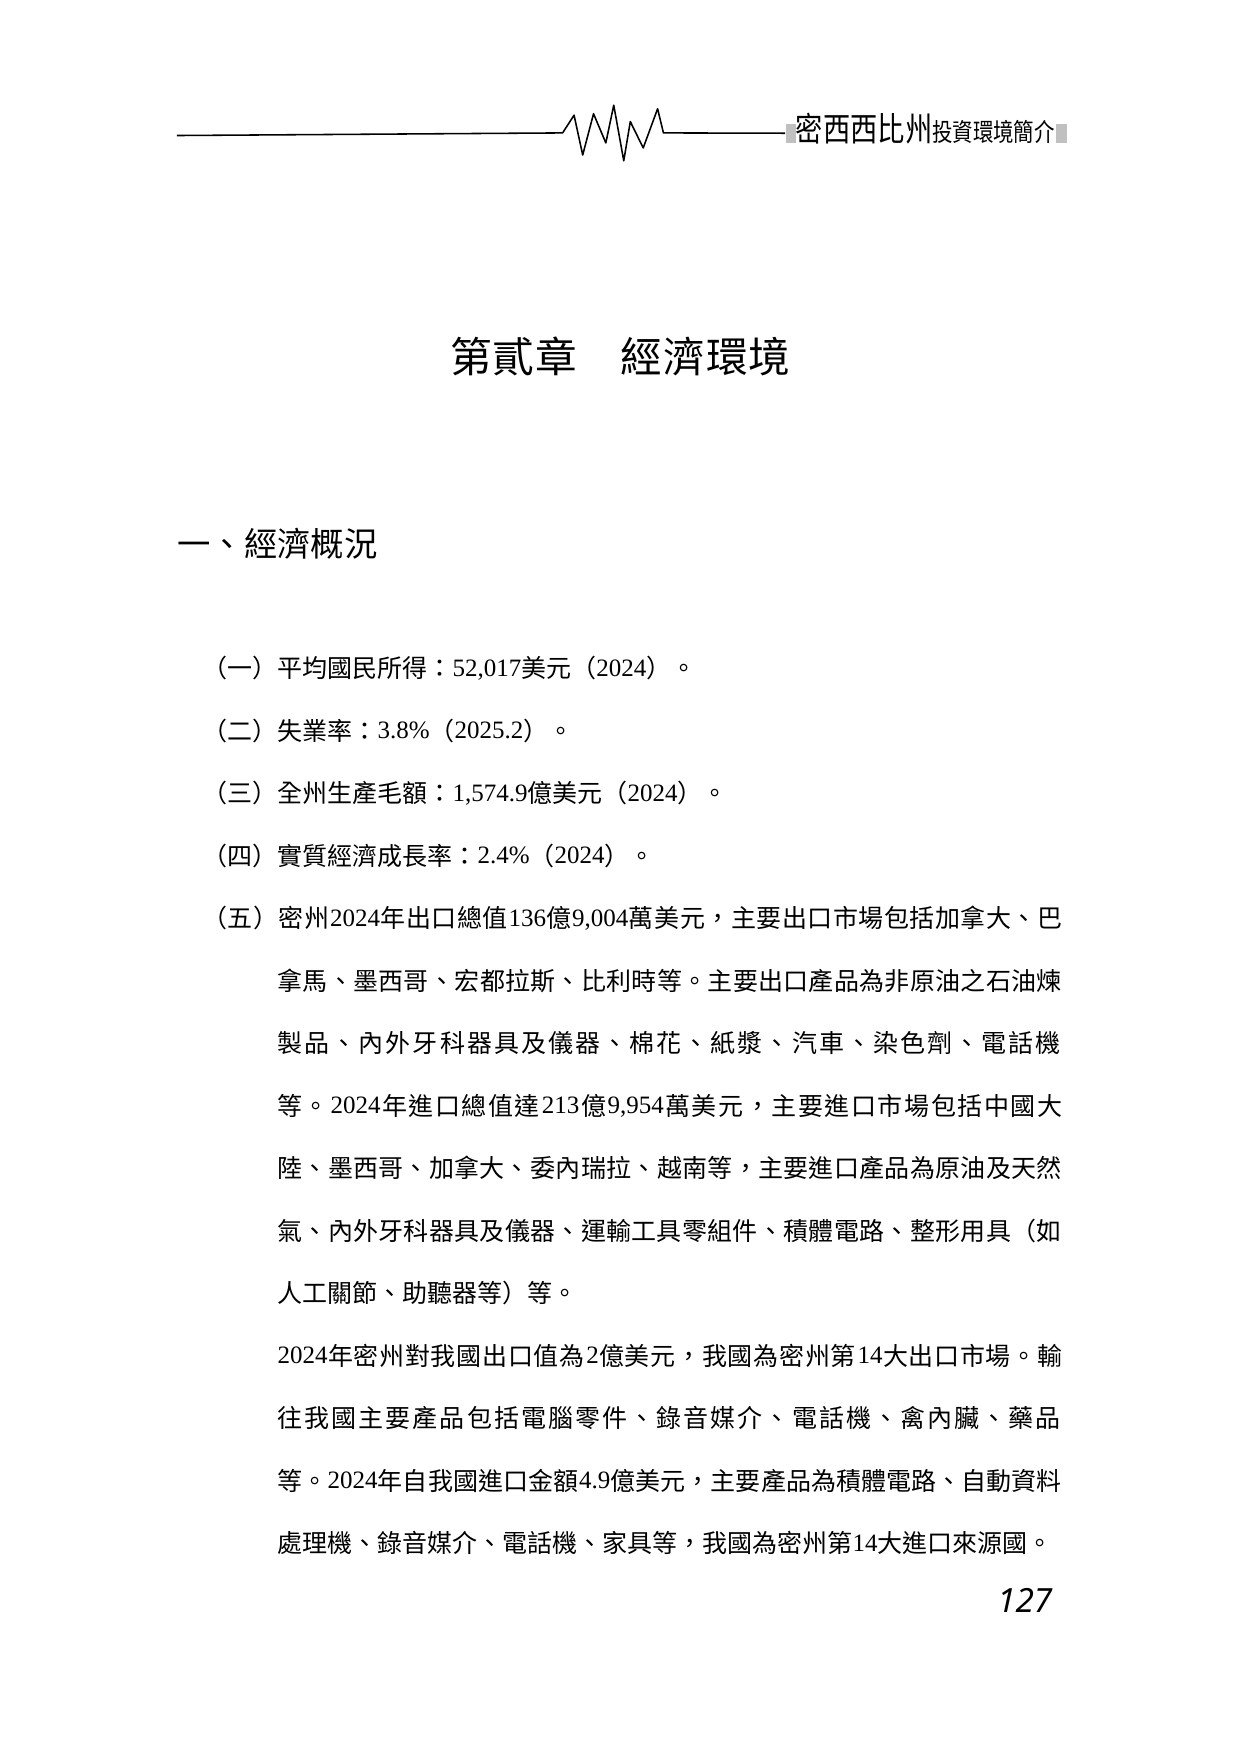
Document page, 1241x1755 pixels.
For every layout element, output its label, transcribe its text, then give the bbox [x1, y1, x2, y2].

text （四）實質經濟成長率：2.4%（2024）。 [202, 813, 1063, 875]
text （三）全州生產毛額：1,574.9億美元（2024）。 [202, 750, 1063, 813]
text （二）失業率：3.8%（2025.2）。 [202, 688, 1063, 750]
text 一、經濟概況 [177, 500, 1063, 563]
text （五）密州2024年出口總值136億9,004萬美元，主要出口市場包括加拿大、巴拿馬、墨西哥、宏都拉斯、比利時等。主要出口產品為非原油之石油煉製品、內外牙科器具及儀器、棉花、紙漿、汽車、染色劑、電話機等。2024年進口總值達213億9,954萬美元，主要進口市場包括中國大陸、墨西哥、加拿大、委內瑞拉、越南等，主要進口產品為原油及天然氣、內外牙科器具及儀器、運輸工具零組件、積體電路、整形用具（如人工關節、助聽器等）等。 2024年密州對我國出口值為2億美元，我國為密州第14大出口市場。輸往我國主要產品包括電腦零件、錄音媒介、電話機、禽內臟、藥品等。2024年自我國進口金額4.9億美元，主要產品為積體電路、自動資料處理機、錄音媒介、電話機、家具等，我國為密州第14大進口來源國。 [202, 875, 1063, 1563]
text 第貳章 經濟環境 [177, 313, 1063, 375]
text （一）平均國民所得：52,017美元（2024）。 [202, 625, 1063, 688]
